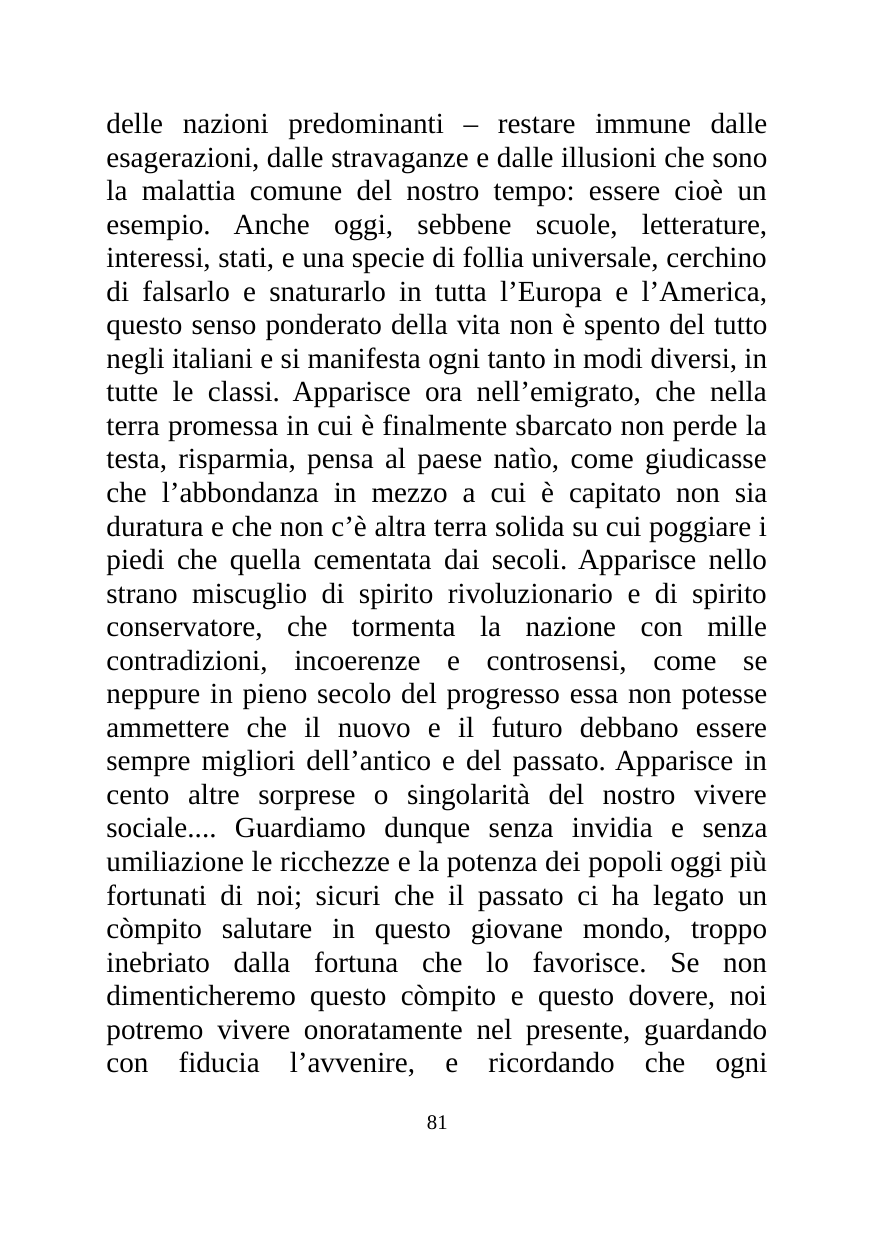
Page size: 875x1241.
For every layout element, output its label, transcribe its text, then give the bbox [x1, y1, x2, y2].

text delle nazioni predominanti – restare immune dalle esagerazioni, dalle stravaganze e dalle illusioni che sono la malattia comune del nostro tempo: essere cioè un esempio. Anche oggi, sebbene scuole, letterature, interessi, stati, e una specie di follia universale, cerchino di falsarlo e snaturarlo in tutta l’Europa e l’America, questo senso ponderato della vita non è spento del tutto negli italiani e si manifesta ogni tanto in modi diversi, in tutte le classi. Apparisce ora nell’emigrato, che nella terra promessa in cui è finalmente sbarcato non perde la testa, risparmia, pensa al paese natìo, come giudicasse che l’abbondanza in mezzo a cui è capitato non sia duratura e che non c’è altra terra solida su cui poggiare i piedi che quella cementata dai secoli. Apparisce nello strano miscuglio di spirito rivoluzionario e di spirito conservatore, che tormenta la nazione con mille contradizioni, incoerenze e controsensi, come se neppure in pieno secolo del progresso essa non potesse ammettere che il nuovo e il futuro debbano essere sempre migliori dell’antico e del passato. Apparisce in cento altre sorprese o singolarità del nostro vivere sociale.... Guardiamo dunque senza invidia e senza umiliazione le ricchezze e la potenza dei popoli oggi più fortunati di noi; sicuri che il passato ci ha legato un còmpito salutare in questo giovane mondo, troppo inebriato dalla fortuna che lo favorisce. Se non dimenticheremo questo còmpito e questo dovere, noi potremo vivere onoratamente nel presente, guardando con fiducia l’avvenire, e ricordando che ogni [106, 106, 768, 1079]
